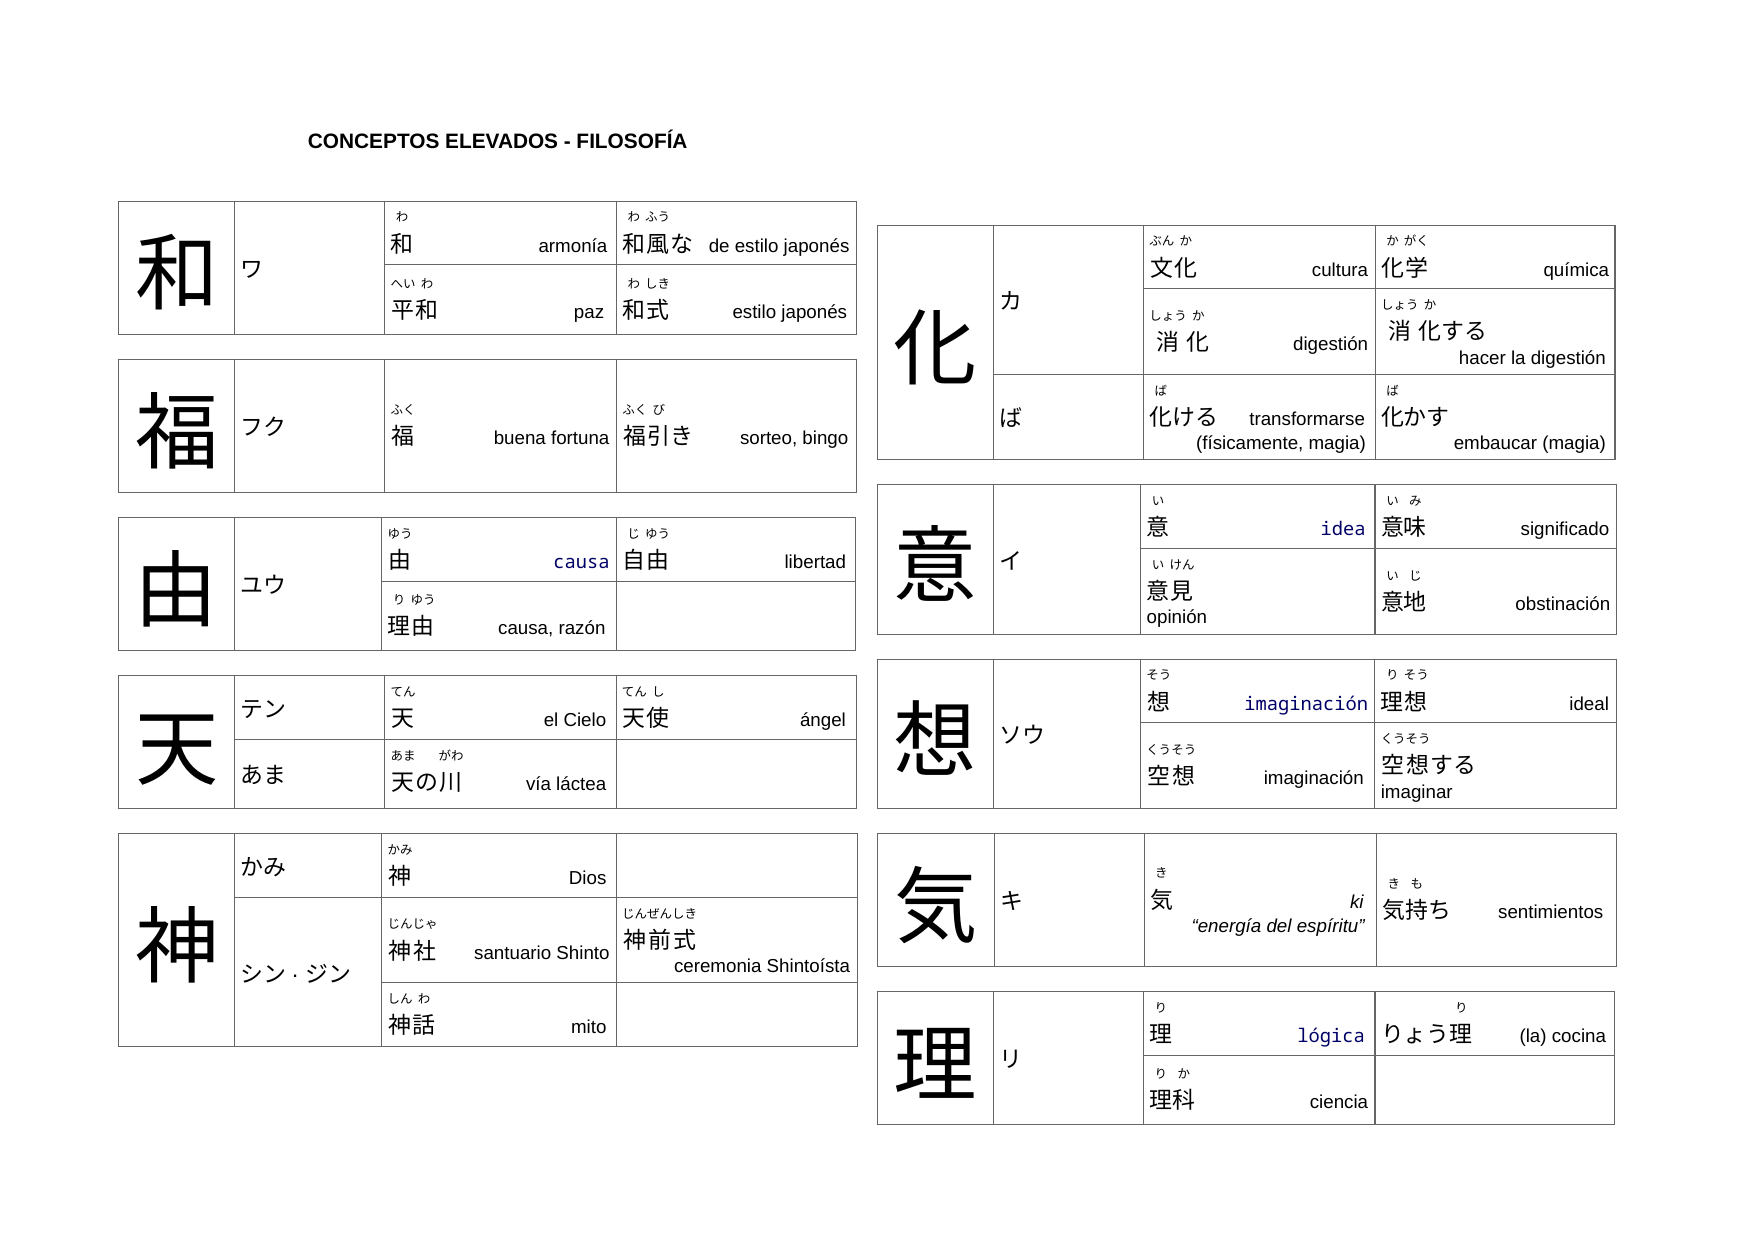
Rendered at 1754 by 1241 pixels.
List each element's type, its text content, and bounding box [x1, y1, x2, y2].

table_cell 理り科か ciencia [1144, 1056, 1374, 1124]
table_cell [617, 983, 857, 1046]
table_header カ [994, 226, 1143, 374]
table_cell 消しょう化かする hacer la digestión [1376, 289, 1614, 374]
table_cell 天あまの川がわ vía láctea [385, 740, 616, 808]
table_header 由 [119, 518, 234, 650]
table_header 福ふく引びき sorteo, bingo [617, 360, 856, 492]
table_header 由ゆう causa [382, 518, 616, 581]
table_header 和わ armonía [385, 202, 616, 264]
table_header 化か学がく química [1376, 226, 1614, 288]
table_header 意い味み significado [1376, 485, 1616, 548]
table_cell 空くう想そう imaginación [1141, 723, 1374, 808]
text CONCEPTOS ELEVADOS - FILOSOFÍA [118, 129, 877, 153]
table_header 気き ki “energía del espíritu” [1145, 834, 1376, 966]
table_cell 神じん前ぜん式しき ceremonia Shintoísta [617, 898, 857, 982]
table_header 天 [119, 676, 234, 808]
table_header キ [995, 834, 1144, 966]
table_header 和 [119, 202, 234, 334]
table_header ユウ [235, 518, 381, 650]
table_header 意い idea [1141, 485, 1374, 548]
table_header 気き持もち sentimientos [1377, 834, 1616, 966]
table_cell 空くう想そうする imaginar [1375, 723, 1616, 808]
table_cell あま [235, 740, 384, 808]
table_header ソウ [994, 660, 1140, 808]
table_cell 意い見けん opinión [1141, 549, 1374, 633]
table_cell ば [994, 375, 1143, 459]
table_cell 意い地じ obstinación [1376, 549, 1616, 633]
table_header 意 [878, 485, 993, 633]
table_header [617, 834, 857, 897]
table_header 福 [119, 360, 234, 492]
table_cell 神しん話わ mito [382, 983, 616, 1046]
table_cell 理り由ゆう causa, razón [382, 582, 616, 650]
table_header 自じ由ゆう libertad [617, 518, 855, 581]
table_header りょう理り (la) cocina [1376, 992, 1614, 1055]
table_cell シン · ジン [235, 898, 381, 1046]
table_header ワ [235, 202, 384, 334]
table_header リ [994, 992, 1143, 1124]
table_header 気 [878, 834, 994, 966]
table_cell 消しょう化か digestión [1144, 289, 1375, 374]
table_cell [617, 582, 855, 650]
table_header 天てん el Cielo [385, 676, 616, 739]
table_header 福ふく buena fortuna [385, 360, 616, 492]
table_header 理り lógica [1144, 992, 1374, 1055]
table_cell [617, 740, 856, 808]
table_header 天てん使し ángel [617, 676, 856, 739]
table_cell 和わ式しき estilo japonés [617, 265, 856, 334]
table_cell [1376, 1056, 1614, 1124]
table_header かみ [235, 834, 381, 897]
table_header 想そう imaginación [1141, 660, 1374, 722]
table_header 和わ風ふうな de estilo japonés [617, 202, 856, 264]
table_cell 平へい和わ paz [385, 265, 616, 334]
table_header 文ぶん化か cultura [1144, 226, 1375, 288]
table_cell 神じん社じゃ santuario Shinto [382, 898, 616, 982]
table_header フク [235, 360, 384, 492]
table_header 神 [119, 834, 234, 1046]
table_header テン [235, 676, 384, 739]
table_header 想 [878, 660, 993, 808]
table_cell 化ばける transformarse (físicamente, magia) [1144, 375, 1375, 459]
table_header 化 [878, 226, 993, 459]
table_header 神かみ Dios [382, 834, 616, 897]
table_header 理 [878, 992, 993, 1124]
table_cell 化ばかす embaucar (magia) [1376, 375, 1614, 459]
table_header イ [994, 485, 1140, 633]
table_header 理り想そう ideal [1375, 660, 1616, 722]
